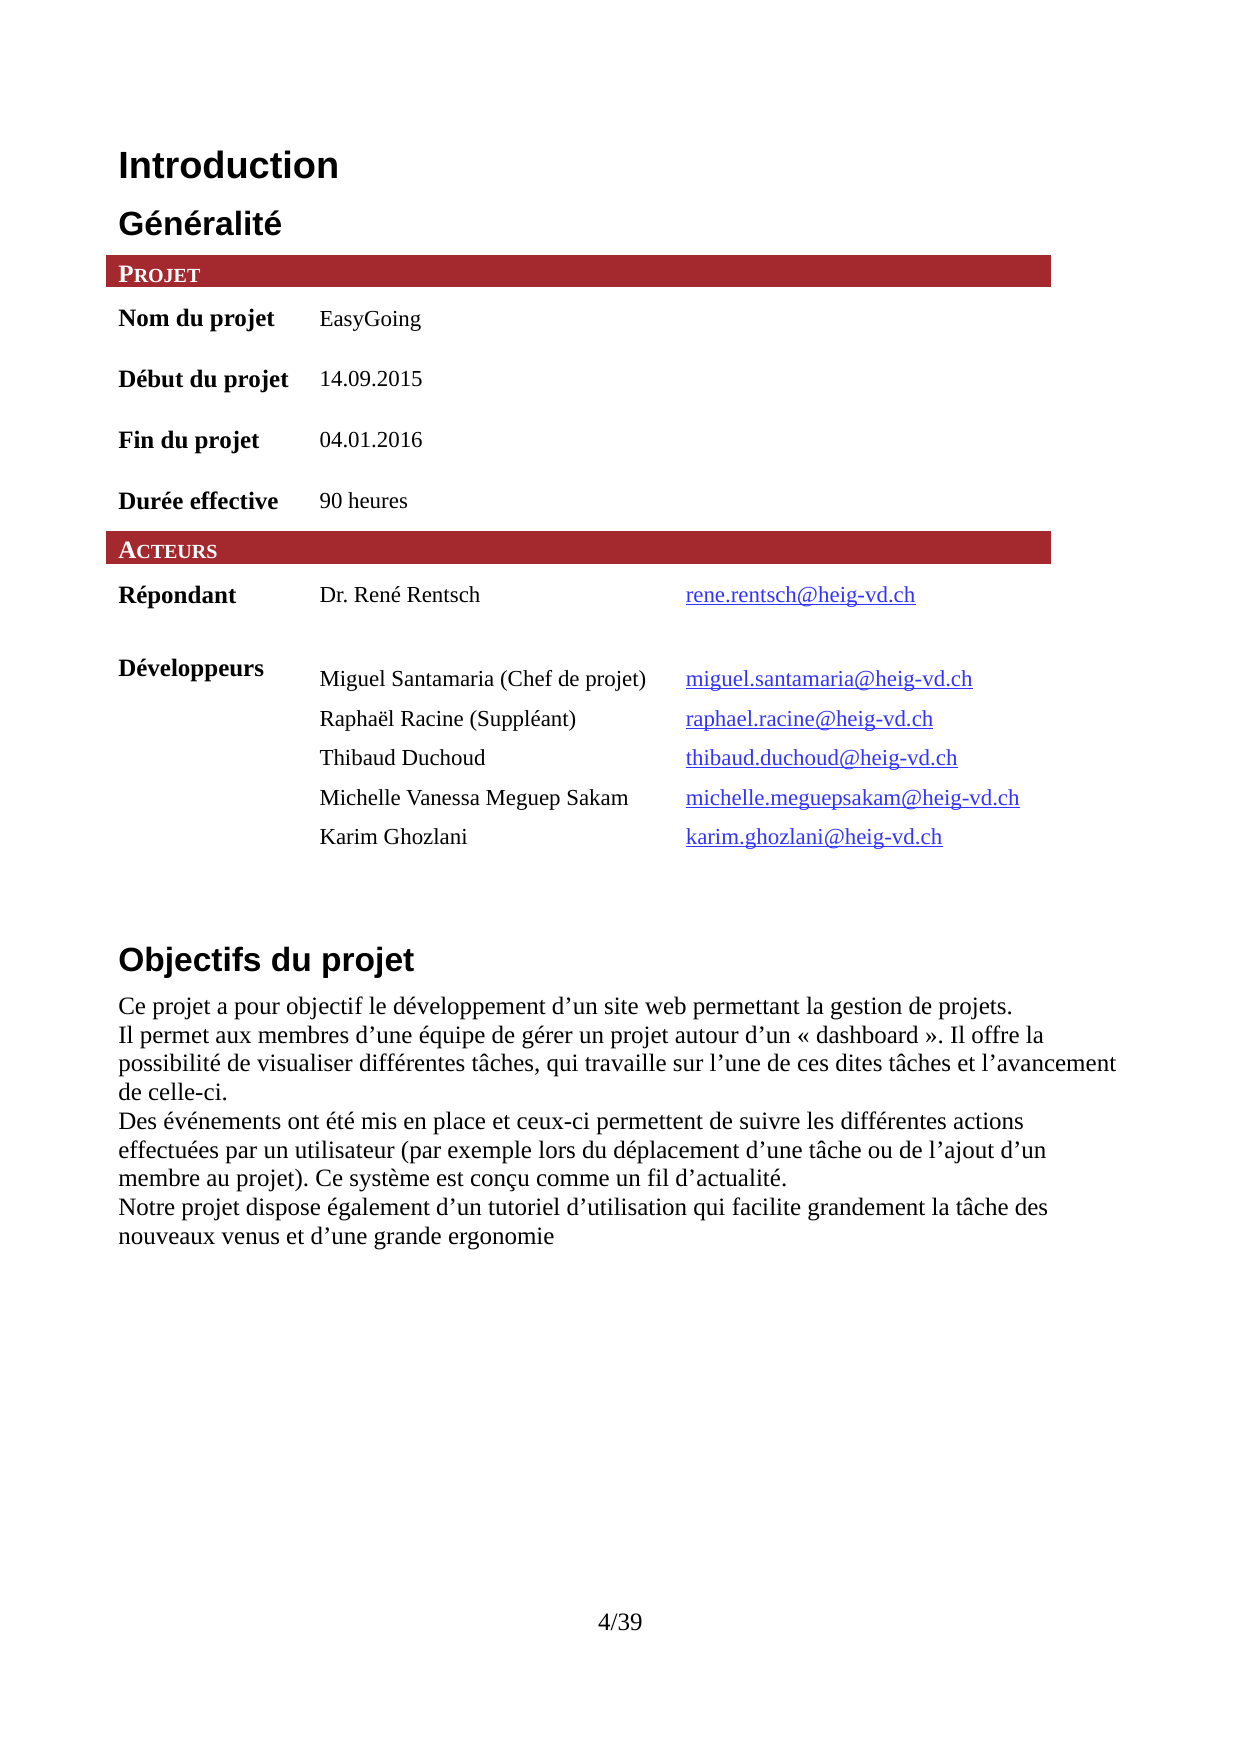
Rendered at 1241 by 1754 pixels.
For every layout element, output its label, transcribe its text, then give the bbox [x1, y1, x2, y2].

table_cell Acteurs [106, 531, 1051, 564]
subtitle Généralité [118, 203, 1122, 242]
text Il permet aux membres d’une équipe de gérer un projet autour d’un « dashboard ». Il offre la possibilité de visualiser différentes tâches, qui travaille sur l’une de ces dites tâches et l’avancement de celle-ci. [118, 1020, 1122, 1106]
table_cell Miguel Santamaria (Chef de projet) Raphaël Racine (Suppléant) Thibaud Duchoud Michelle Vanessa Meguep Sakam Karim Ghozlani [308, 625, 674, 890]
subtitle Introduction [118, 143, 1122, 187]
table_cell 90 heures [308, 470, 1051, 531]
subtitle Objectifs du projet [118, 940, 1122, 978]
table_cell Développeurs [106, 625, 307, 890]
table_cell 04.01.2016 [308, 409, 1051, 470]
text Notre projet dispose également d’un tutoriel d’utilisation qui facilite grandement la tâche des nouveaux venus et d’une grande ergonomie [118, 1192, 1122, 1250]
text Ce projet a pour objectif le développement d’un site web permettant la gestion de projets. [118, 991, 1122, 1020]
table_cell rene.rentsch@heig-vd.ch [674, 564, 1051, 624]
table_cell EasyGoing [308, 288, 1051, 348]
table_cell Durée effective [106, 470, 307, 531]
table_cell Dr. René Rentsch [308, 564, 674, 624]
table_cell miguel.santamaria@heig-vd.ch raphael.racine@heig-vd.ch thibaud.duchoud@heig-vd.ch michelle.meguepsakam@heig-vd.ch karim.ghozlani@heig-vd.ch [674, 625, 1051, 890]
table_cell Début du projet [106, 348, 307, 409]
table_cell 14.09.2015 [308, 348, 1051, 409]
table_header Projet [106, 255, 1051, 287]
table_cell Répondant [106, 564, 307, 624]
table_cell Nom du projet [106, 288, 307, 348]
table_cell Fin du projet [106, 409, 307, 470]
text Des événements ont été mis en place et ceux-ci permettent de suivre les différentes actions effectuées par un utilisateur (par exemple lors du déplacement d’une tâche ou de l’ajout d’un membre au projet). Ce système est conçu comme un fil d’actualité. [118, 1106, 1122, 1192]
